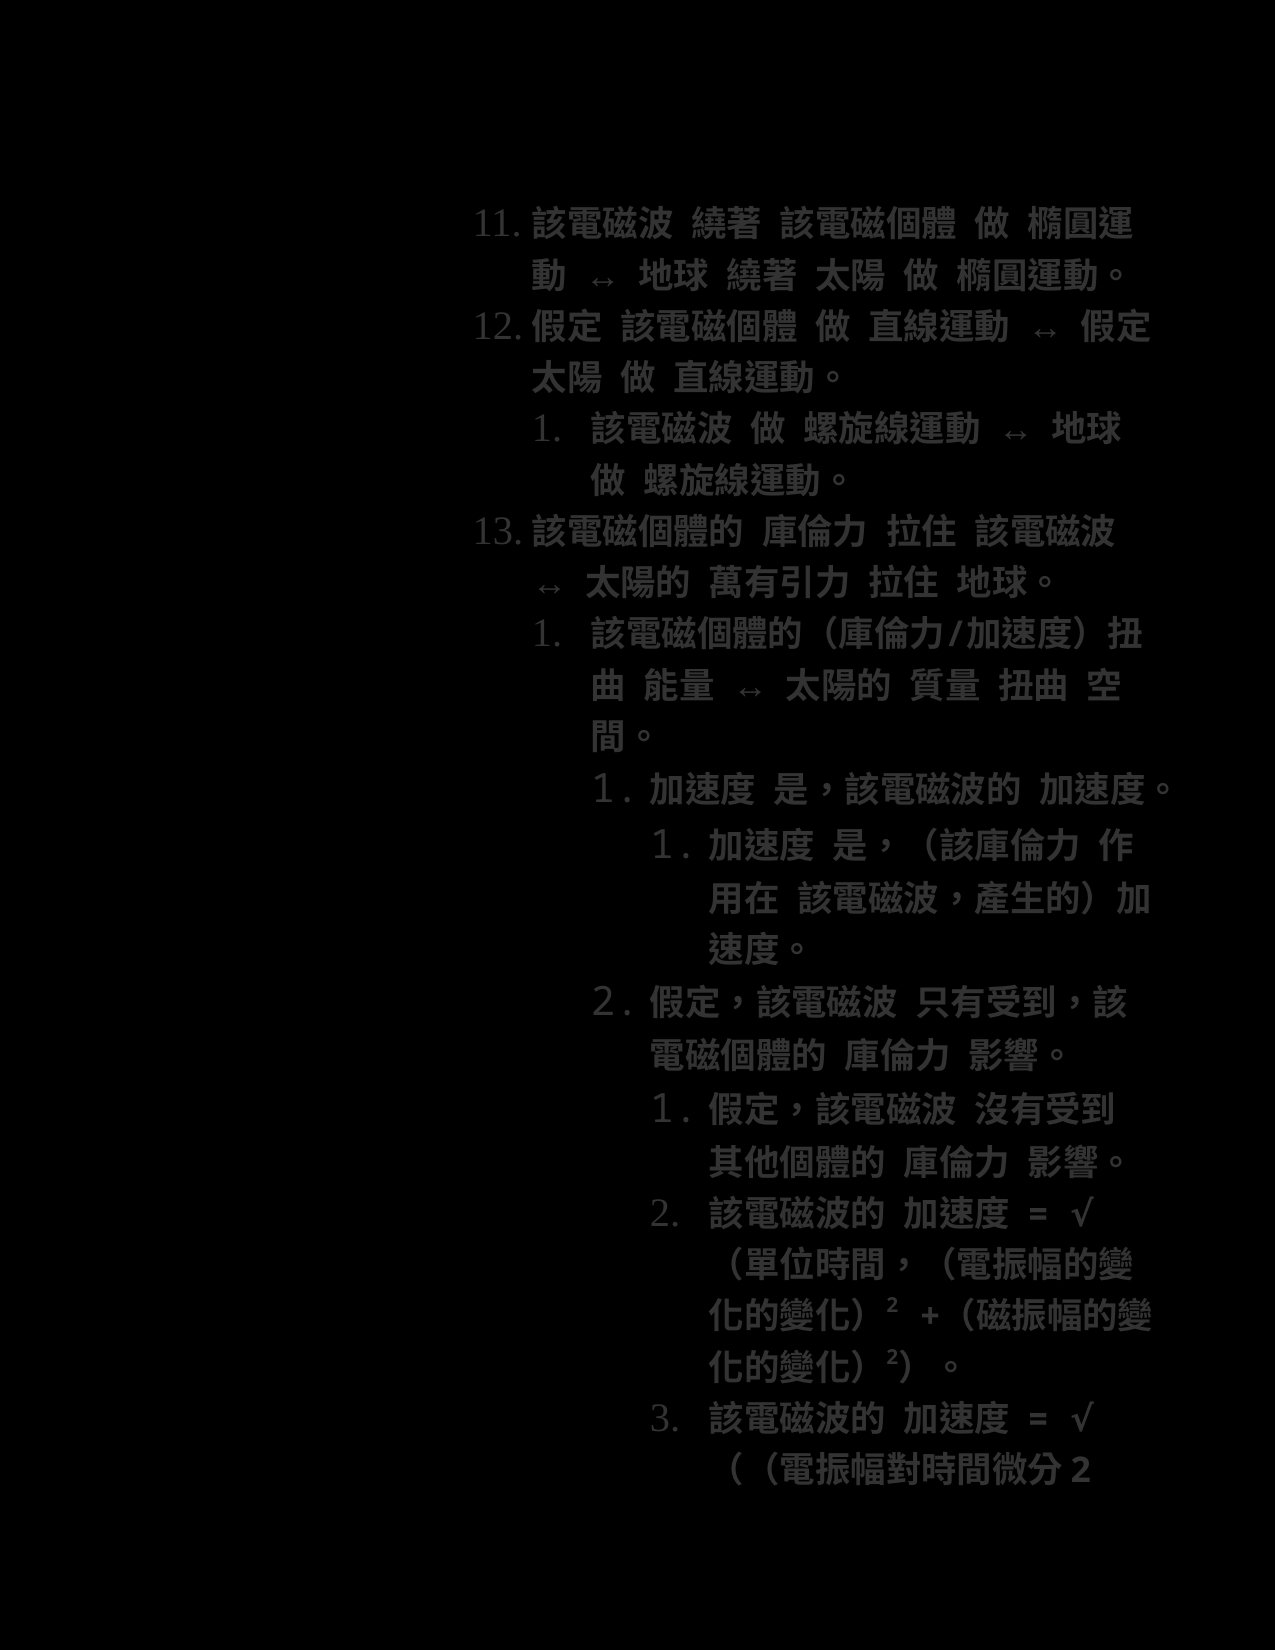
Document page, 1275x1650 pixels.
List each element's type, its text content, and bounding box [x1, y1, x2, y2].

list 假定，該電磁波 沒有受到 其他個體的 庫倫力 影響。 [649, 1079, 1157, 1185]
list 該電磁波 繞著 該電磁個體 做 橢圓運動 ↔ 地球 繞著 太陽 做 橢圓運動。 [472, 196, 1157, 298]
list 該電磁波的 加速度 = √（單位時間，（電振幅的變化的變化）2 +（磁振幅的變化的變化）2）。 [649, 1185, 1157, 1390]
list 加速度 是，（該庫倫力 作用在 該電磁波，產生的）加速度。 [649, 815, 1157, 972]
list 該電磁波的 加速度 = √（（電振幅對時間微分2 [649, 1390, 1157, 1493]
list 該電磁個體的（庫倫力/加速度）扭曲 能量 ↔ 太陽的 質量 扭曲 空間。 [532, 606, 1157, 760]
list 假定，該電磁波 只有受到，該電磁個體的 庫倫力 影響。 [591, 972, 1157, 1079]
list 加速度 是，該電磁波的 加速度。 [591, 760, 1157, 815]
list 該電磁個體的 庫倫力 拉住 該電磁波 ↔ 太陽的 萬有引力 拉住 地球。 [472, 503, 1157, 606]
list 假定 該電磁個體 做 直線運動 ↔ 假定 太陽 做 直線運動。 [472, 298, 1157, 401]
list 該電磁波 做 螺旋線運動 ↔ 地球 做 螺旋線運動。 [532, 401, 1157, 503]
